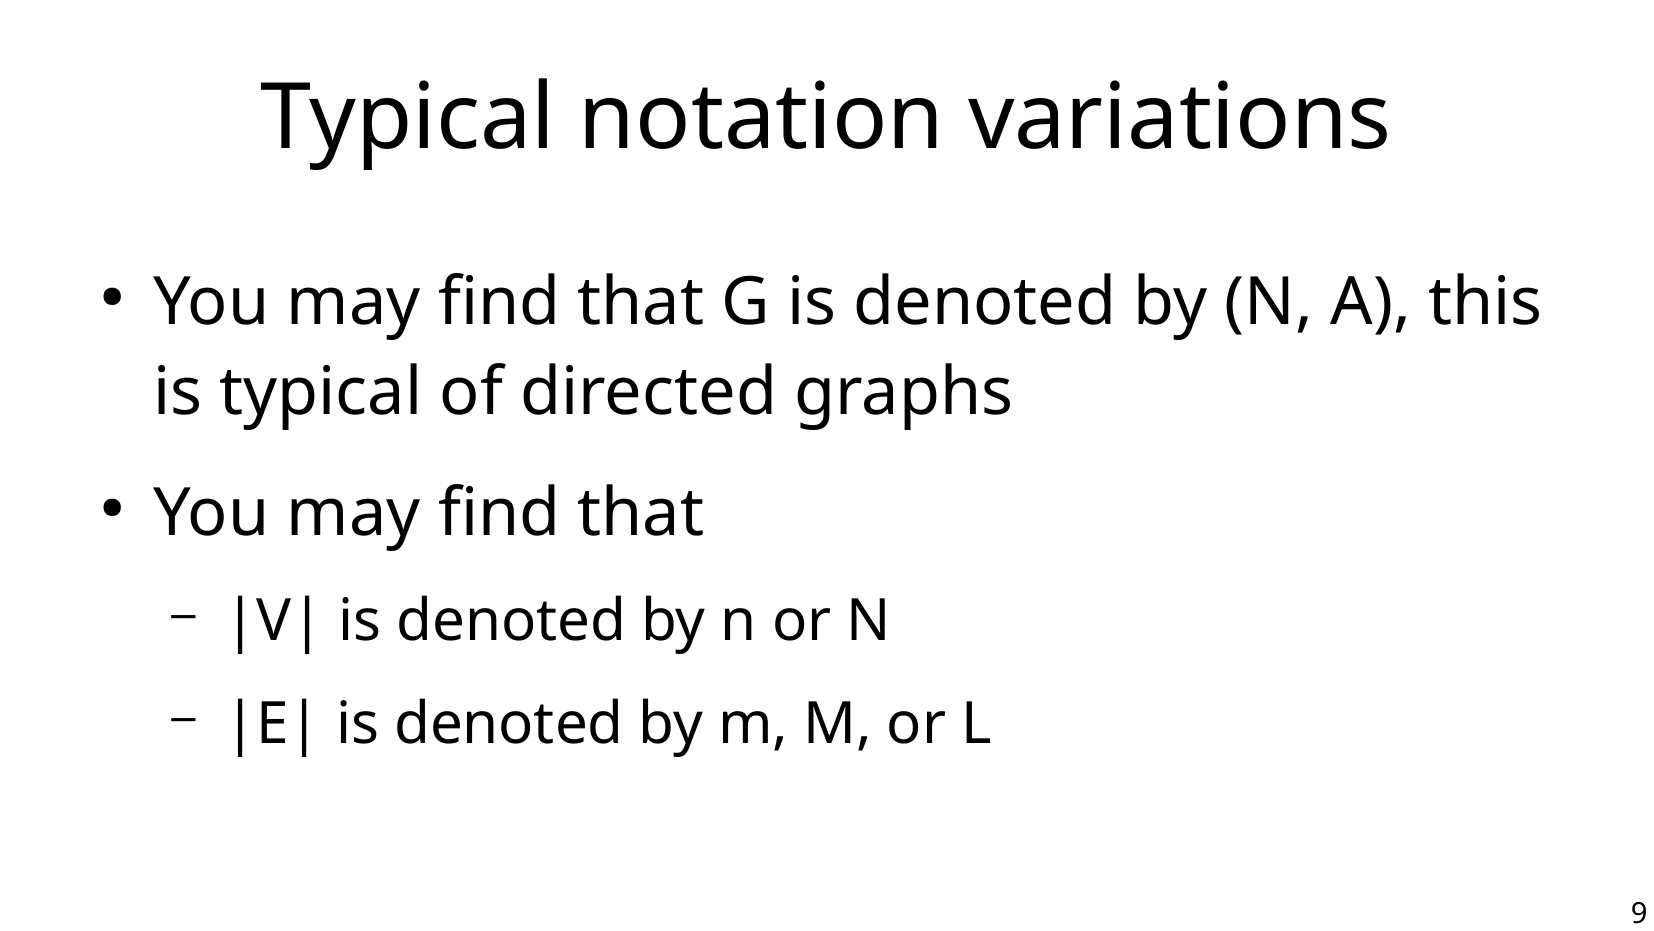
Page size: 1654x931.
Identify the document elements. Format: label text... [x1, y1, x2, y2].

list You may find that G is denoted by (N, A), this is typical of directed graphs You may find that |V| is denoted by n or N |E| is denoted by m, M, or L [82, 253, 1571, 793]
title Typical notation variations [82, 1, 1571, 226]
